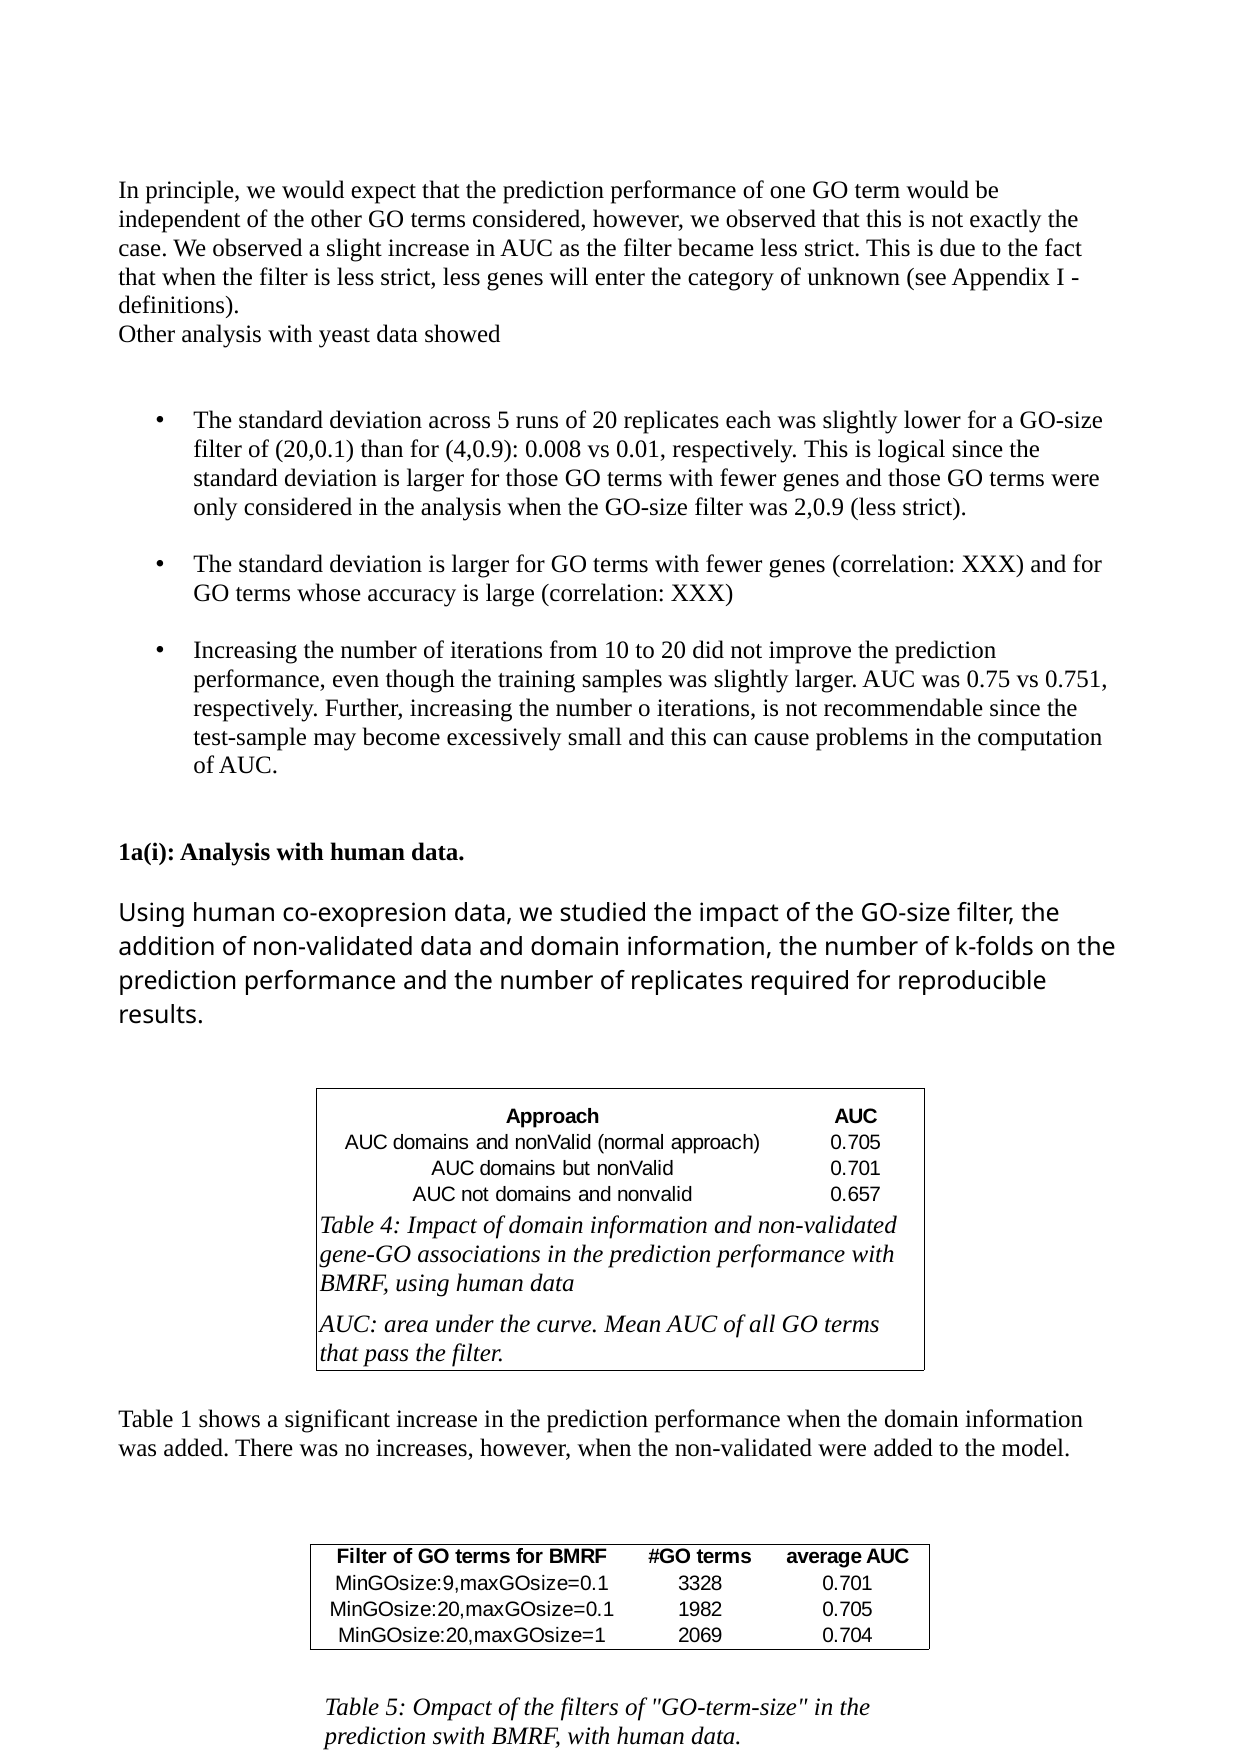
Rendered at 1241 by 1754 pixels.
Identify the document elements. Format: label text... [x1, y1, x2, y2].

text 1a(i): Analysis with human data. [118, 837, 1122, 866]
text Table 1 shows a significant increase in the prediction performance when the domain information was added. There was no increases, however, when the non-validated were added to the model. [118, 1404, 1122, 1462]
text Using human co-exopresion data, we studied the impact of the GO-size filter, the addition of non-validated data and domain information, the number of k-folds on the prediction performance and the number of replicates required for reproducible results. [118, 894, 1122, 1031]
list Table 4: Impact of domain information and non-validated gene-GO associations in the prediction performance with BMRF, using human data [319, 1104, 921, 1297]
text In principle, we would expect that the prediction performance of one GO term would be independent of the other GO terms considered, however, we observed that this is not exactly the case. We observed a slight increase in AUC as the filter became less strict. This is due to the fact that when the filter is less strict, less genes will enter the category of unknown (see Appendix I - definitions). [118, 176, 1122, 319]
list AUC: area under the curve. Mean AUC of all GO terms that pass the filter. [319, 1309, 921, 1367]
list The standard deviation across 5 runs of 20 replicates each was slightly lower for a GO-size filter of (20,0.1) than for (4,0.9): 0.008 vs 0.01, respectively. This is logical since the standard deviation is larger for those GO terms with fewer genes and those GO terms were only considered in the analysis when the GO-size filter was 2,0.9 (less strict). [156, 406, 1122, 521]
text Other analysis with yeast data showed [118, 319, 1122, 348]
text Table 5: Ompact of the filters of "GO-term-size" in the prediction swith BMRF, with human data. [324, 1692, 916, 1750]
list Increasing the number of iterations from 10 to 20 did not improve the prediction performance, even though the training samples was slightly larger. AUC was 0.75 vs 0.751, respectively. Further, increasing the number o iterations, is not recommendable since the test-sample may become excessively small and this can cause problems in the computation of AUC. [156, 636, 1122, 779]
list The standard deviation is larger for GO terms with fewer genes (correlation: XXX) and for GO terms whose accuracy is large (correlation: XXX) [156, 549, 1122, 607]
